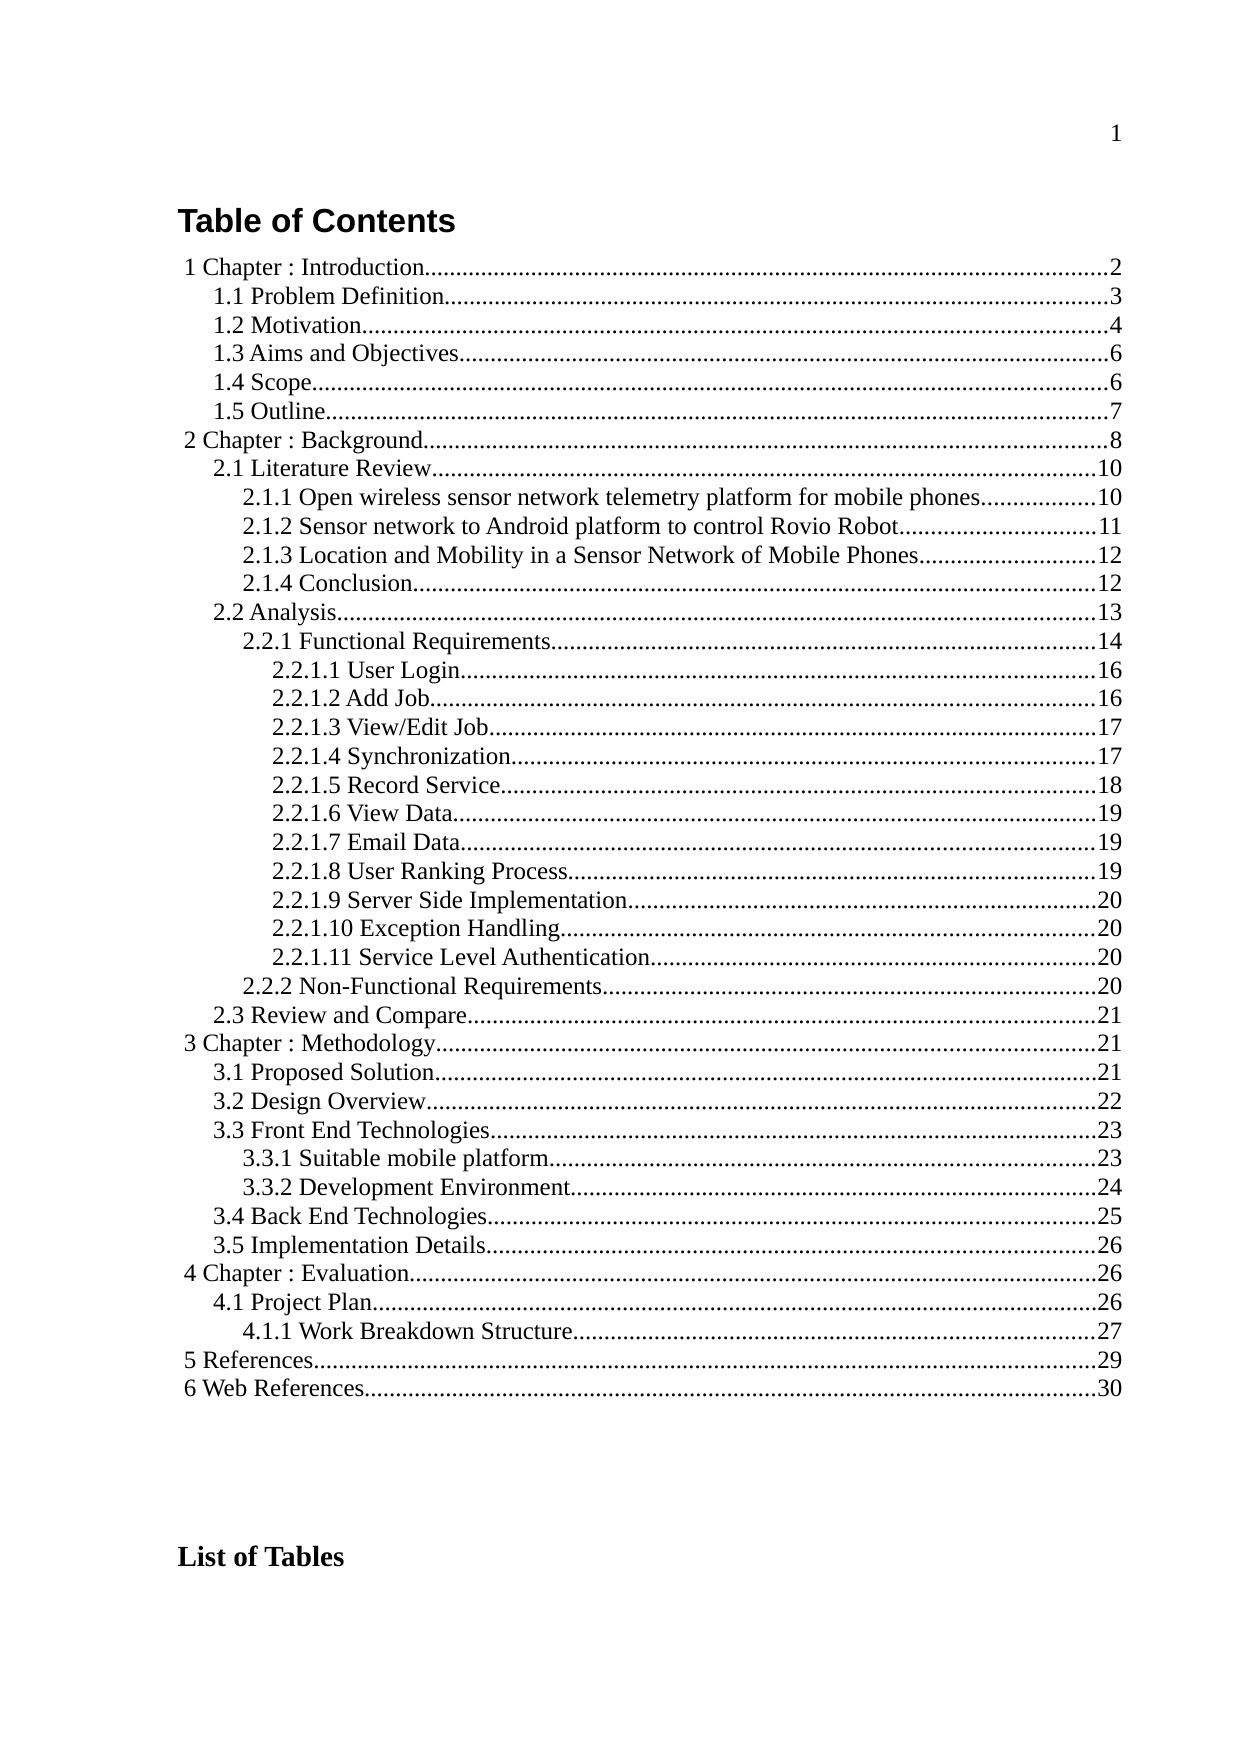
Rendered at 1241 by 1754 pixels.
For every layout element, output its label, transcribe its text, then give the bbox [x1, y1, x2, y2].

text 2.2.1.5 Record Service 18 [266, 770, 1122, 798]
text 3.1 Proposed Solution 21 [207, 1057, 1122, 1086]
text 3.4 Back End Technologies 25 [207, 1201, 1122, 1230]
text 1.1 Problem Definition 3 [207, 281, 1122, 310]
text 2.2.1.9 Server Side Implementation 20 [266, 885, 1122, 913]
text List of Tables [177, 1539, 1122, 1573]
text 3.2 Design Overview 22 [207, 1086, 1122, 1115]
text 2.2.1 Functional Requirements 14 [236, 626, 1122, 655]
text 4.1 Project Plan 26 [207, 1287, 1122, 1316]
text 6 Web References 30 [177, 1373, 1122, 1402]
text 2.2.1.7 Email Data 19 [266, 827, 1122, 856]
text 1.2 Motivation 4 [207, 310, 1122, 338]
text 1 Chapter : Introduction 2 [177, 252, 1122, 281]
text 1.5 Outline 7 [207, 396, 1122, 425]
text 2.2 Analysis 13 [207, 597, 1122, 626]
text 3.3.2 Development Environment 24 [236, 1172, 1122, 1201]
subtitle Table of Contents [177, 201, 1122, 240]
text 2 Chapter : Background 8 [177, 425, 1122, 453]
text 1.4 Scope 6 [207, 367, 1122, 396]
text 2.2.1.3 View/Edit Job 17 [266, 712, 1122, 741]
text 2.2.1.11 Service Level Authentication 20 [266, 942, 1122, 971]
text 4.1.1 Work Breakdown Structure 27 [236, 1316, 1122, 1345]
text 2.2.2 Non-Functional Requirements 20 [236, 971, 1122, 1000]
text 2.2.1.2 Add Job 16 [266, 683, 1122, 712]
text 3.5 Implementation Details 26 [207, 1230, 1122, 1258]
text 3 Chapter : Methodology 21 [177, 1028, 1122, 1057]
text 2.1.2 Sensor network to Android platform to control Rovio Robot 11 [236, 511, 1122, 540]
text 3.3.1 Suitable mobile platform 23 [236, 1143, 1122, 1172]
text 2.2.1.4 Synchronization 17 [266, 741, 1122, 770]
text 4 Chapter : Evaluation 26 [177, 1258, 1122, 1287]
text 5 References 29 [177, 1345, 1122, 1373]
text 2.1.4 Conclusion 12 [236, 568, 1122, 597]
text 1.3 Aims and Objectives 6 [207, 338, 1122, 367]
text 3.3 Front End Technologies 23 [207, 1115, 1122, 1143]
text 2.1.3 Location and Mobility in a Sensor Network of Mobile Phones 12 [236, 540, 1122, 568]
text 2.3 Review and Compare 21 [207, 1000, 1122, 1028]
text 2.2.1.6 View Data 19 [266, 798, 1122, 827]
text 2.2.1.1 User Login 16 [266, 655, 1122, 683]
text 2.2.1.10 Exception Handling 20 [266, 913, 1122, 942]
text 2.2.1.8 User Ranking Process 19 [266, 856, 1122, 885]
text 2.1.1 Open wireless sensor network telemetry platform for mobile phones 10 [236, 482, 1122, 511]
text 2.1 Literature Review 10 [207, 453, 1122, 482]
